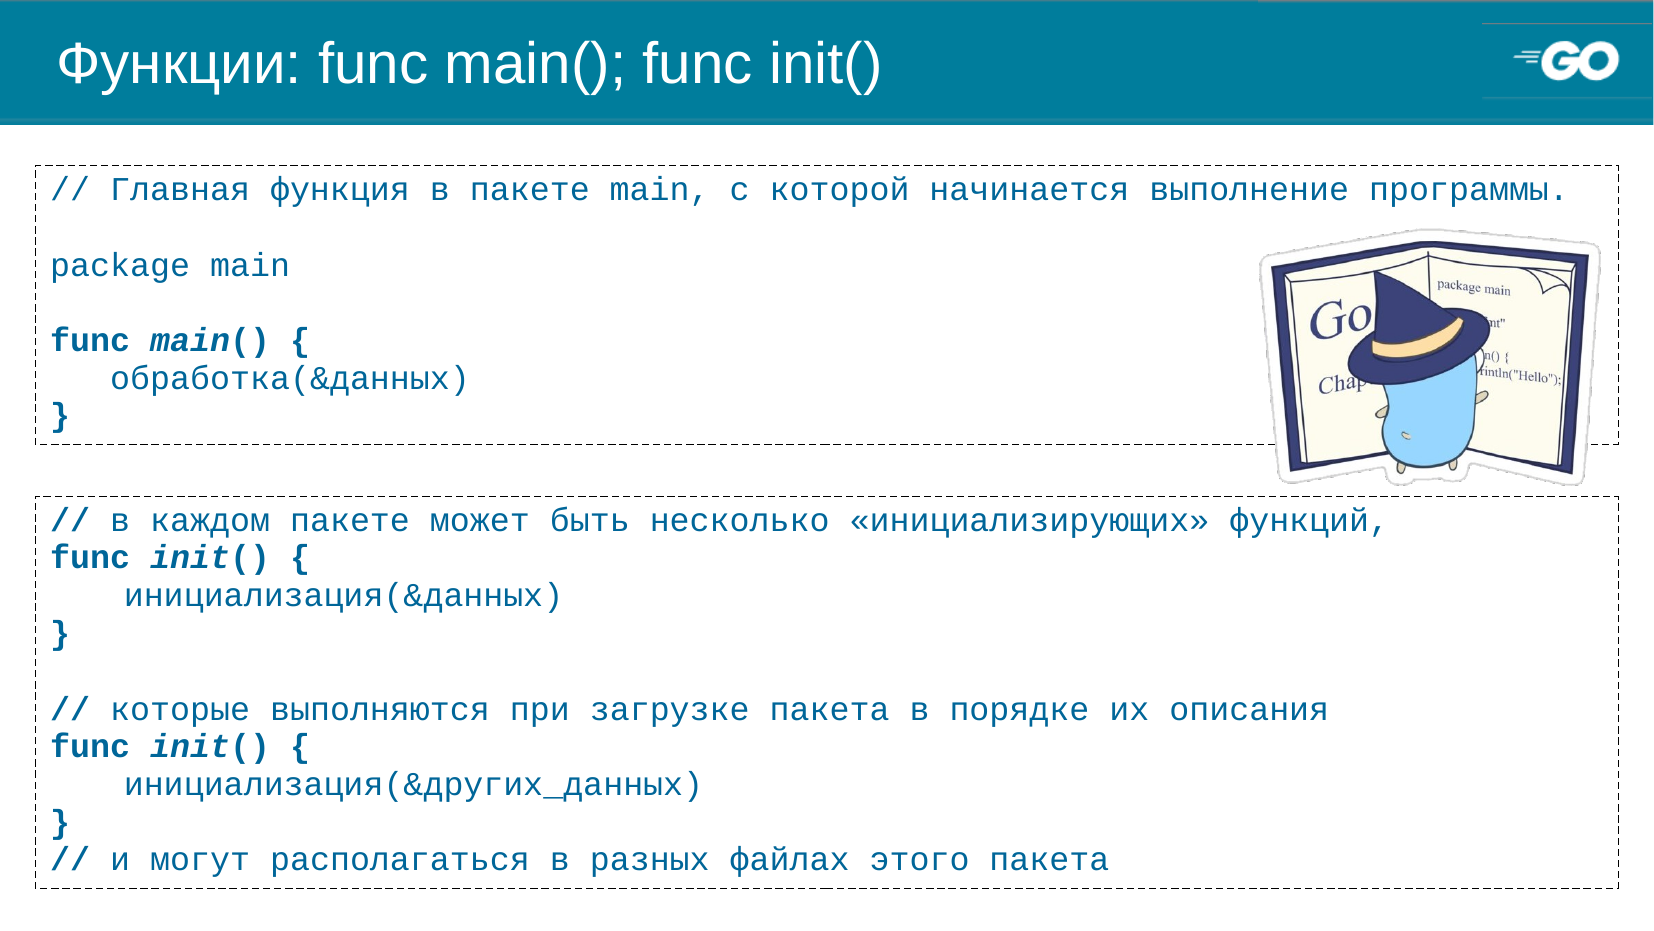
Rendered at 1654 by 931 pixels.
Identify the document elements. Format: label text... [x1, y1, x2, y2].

picture [1251, 219, 1607, 497]
text_box // в каждом пакете может быть несколько «инициализирующих» функций, func init() { инициализация(&данных) } // которые выполняются при загрузке пакета в порядке их описания func init() { инициализация(&других_данных) } // и могут располагаться в разных файлах этого пакета [35, 496, 1619, 889]
text_box // Главная функция в пакете main, с которой начинается выполнение программы. package main func main() { обработка(&данных) } [35, 165, 1619, 445]
text_box Функции: func main(); func init() [41, 23, 1495, 104]
picture [1542, 41, 1619, 81]
